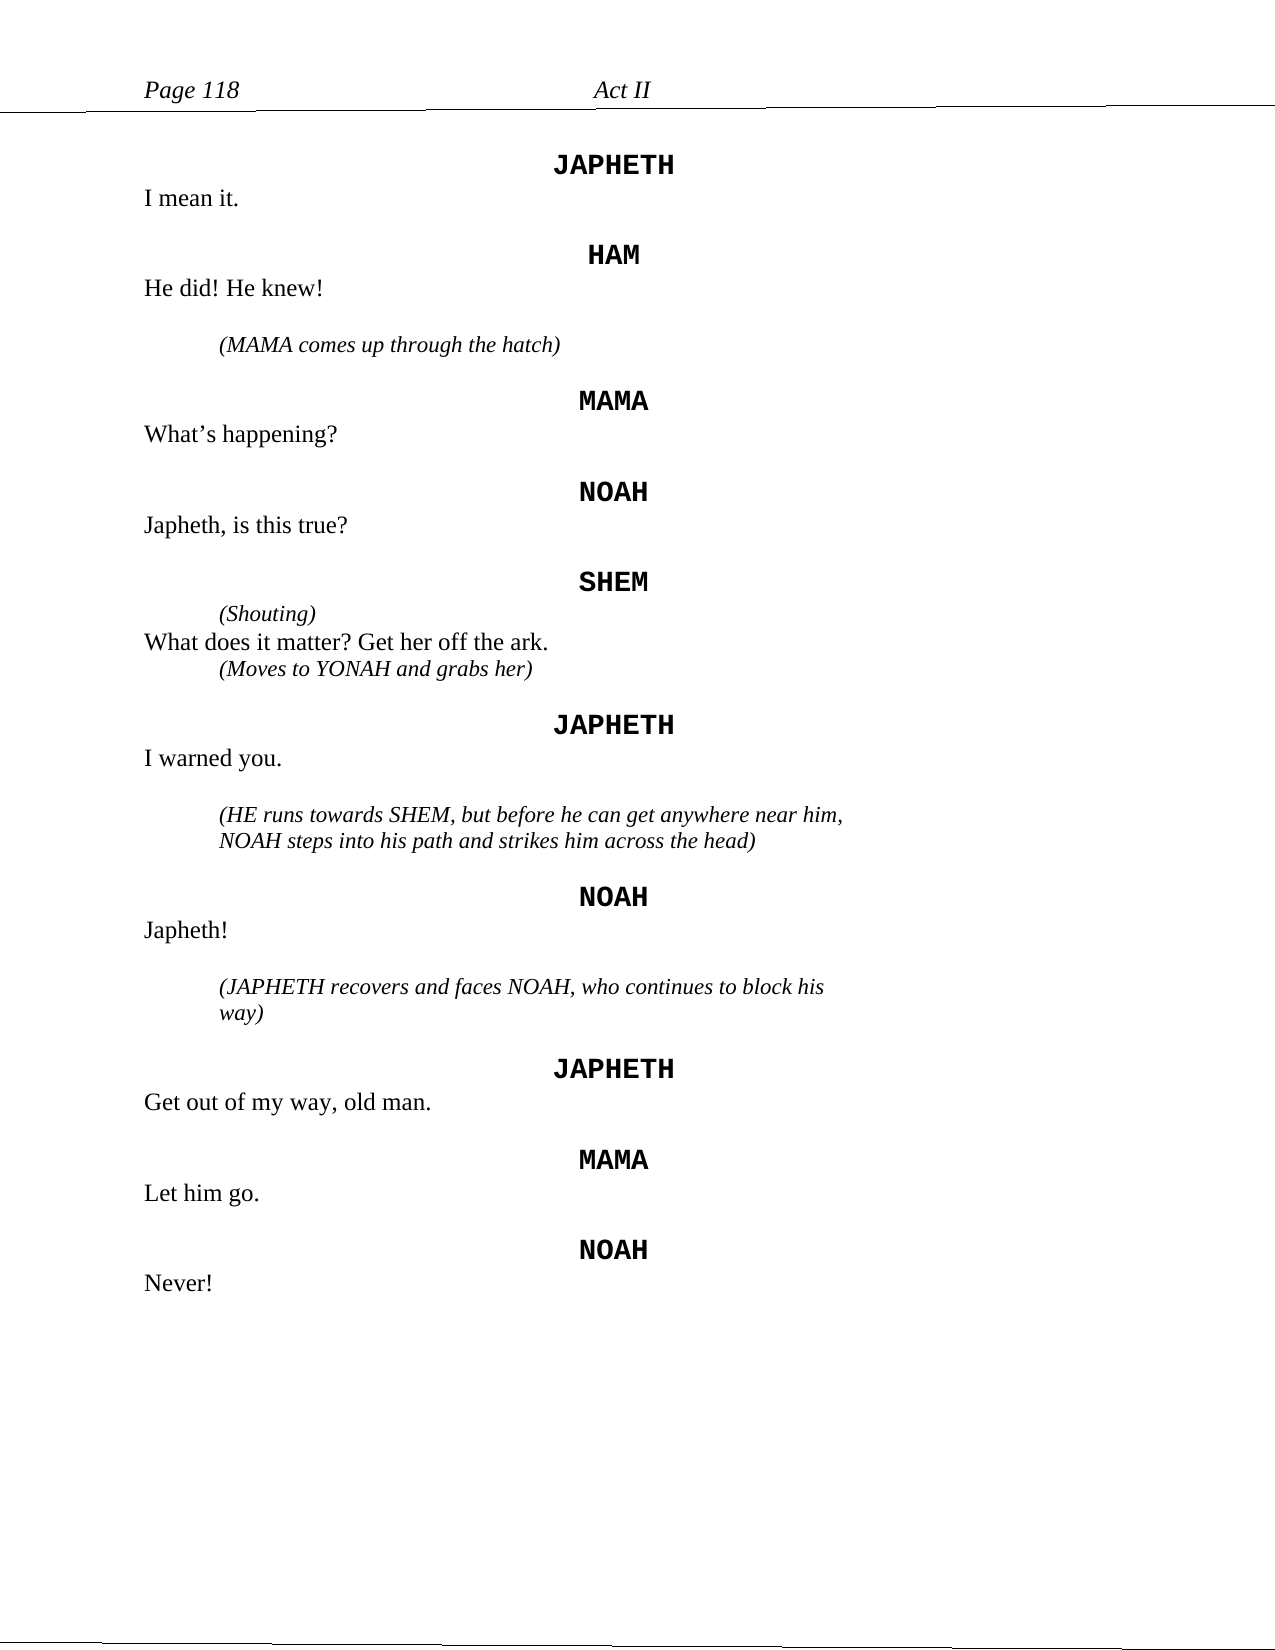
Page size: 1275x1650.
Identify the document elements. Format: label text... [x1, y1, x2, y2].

text Get out of my way, old man. [144, 1087, 1083, 1116]
subtitle NOAH [144, 477, 1083, 510]
subtitle NOAH [144, 882, 1083, 915]
text (JAPHETH recovers and faces NOAH, who continues to block his [144, 973, 1083, 999]
text I mean it. [144, 183, 1083, 212]
text (HE runs towards SHEM, but before he can get anywhere near him, [144, 801, 1083, 827]
text NOAH steps into his path and strikes him across the head) [144, 827, 1083, 854]
subtitle HAM [144, 241, 1083, 273]
subtitle SHEM [144, 567, 1083, 600]
subtitle JAPHETH [144, 150, 1083, 183]
text Japheth, is this true? [144, 510, 1083, 538]
text Never! [144, 1268, 1083, 1297]
text What’s happening? [144, 419, 1083, 448]
text (Moves to YONAH and grabs her) [144, 655, 1083, 682]
text I warned you. [144, 743, 1083, 772]
text Let him go. [144, 1178, 1083, 1207]
subtitle MAMA [144, 1145, 1083, 1178]
subtitle JAPHETH [144, 1054, 1083, 1087]
subtitle NOAH [144, 1235, 1083, 1268]
subtitle MAMA [144, 386, 1083, 419]
text What does it matter? Get her off the ark. [144, 627, 1083, 655]
text He did! He knew! [144, 273, 1083, 302]
text (MAMA comes up through the hatch) [144, 331, 1083, 357]
subtitle JAPHETH [144, 710, 1083, 743]
text (Shouting) [144, 600, 1083, 627]
text way) [144, 999, 1083, 1026]
text Japheth! [144, 915, 1083, 944]
